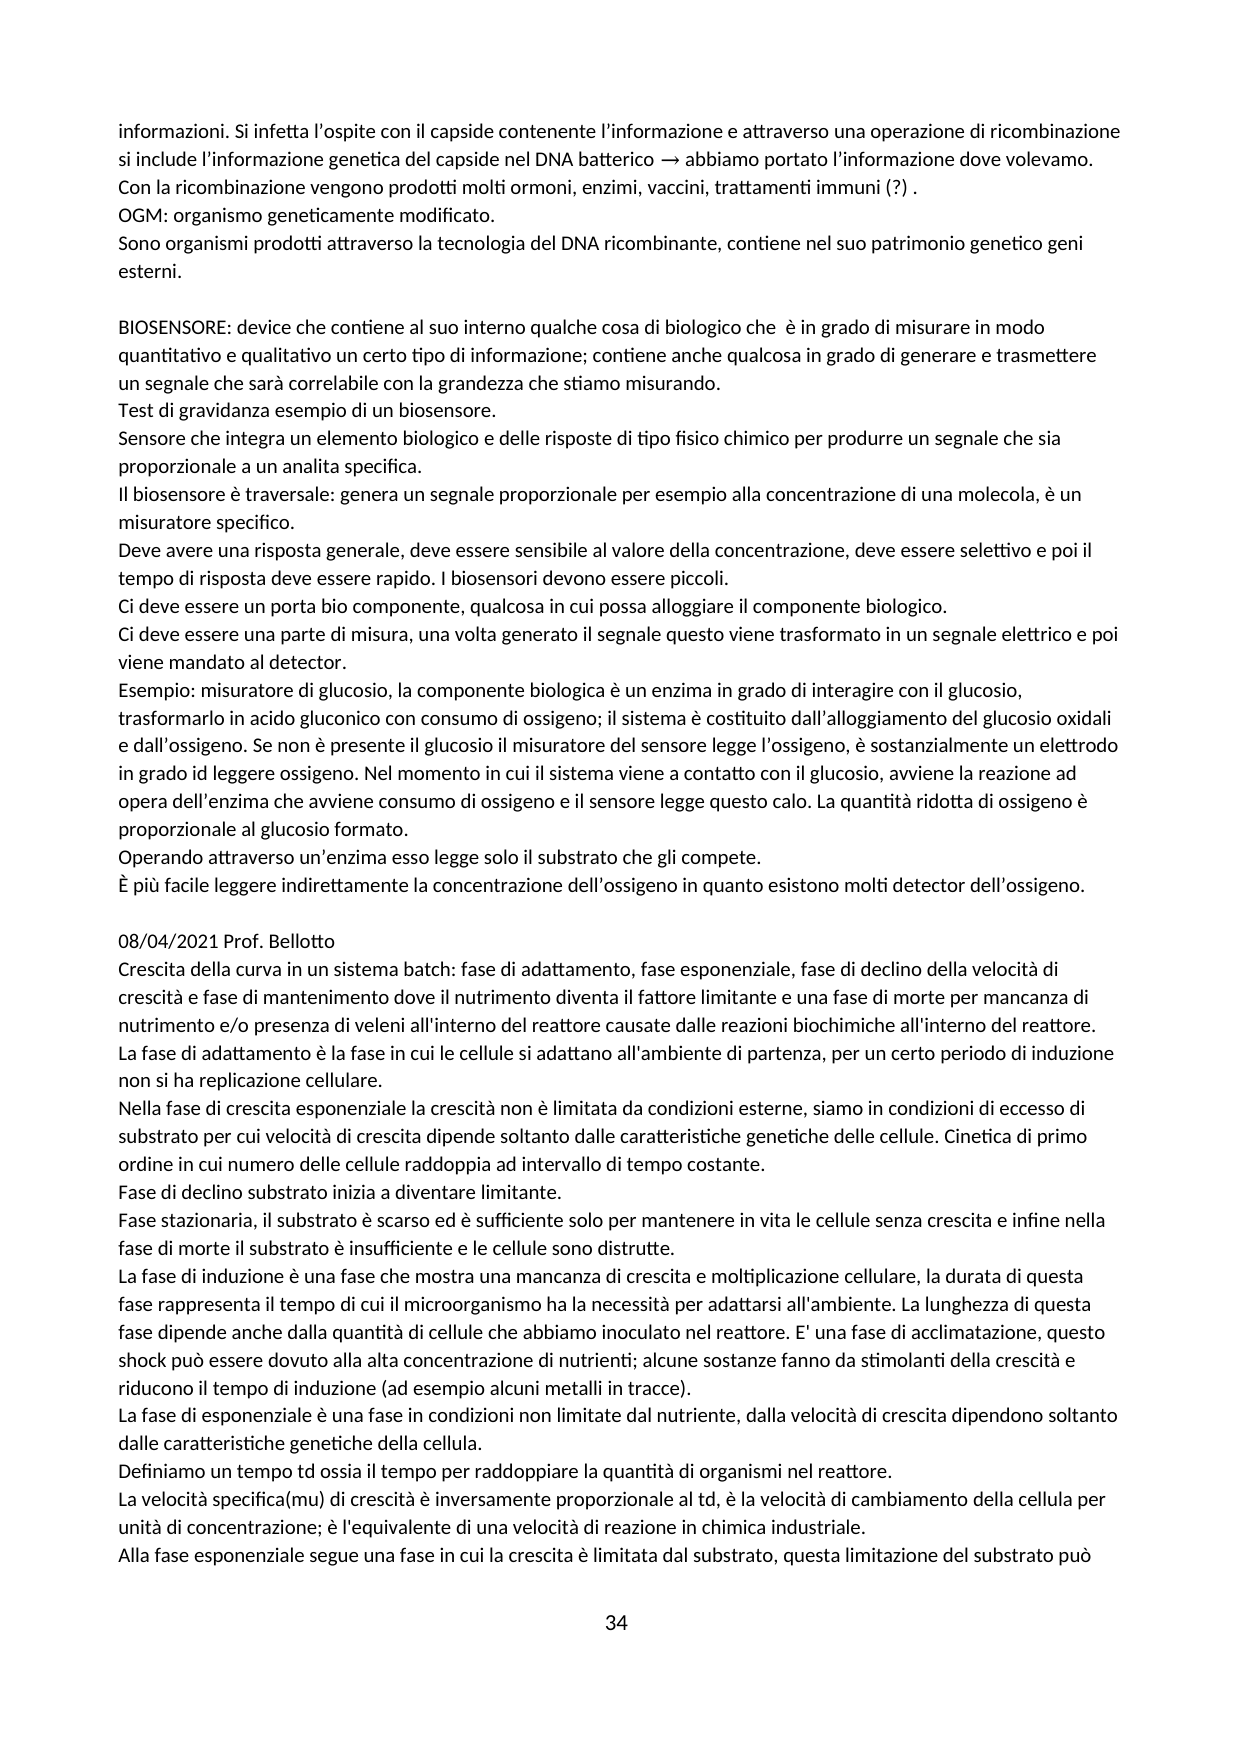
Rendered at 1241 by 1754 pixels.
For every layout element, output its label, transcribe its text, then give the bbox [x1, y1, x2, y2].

text 08/04/2021 Prof. Bellotto Crescita della curva in un sistema batch: fase di adattamento, fase esponenziale, fase di declino della velocità di crescità e fase di mantenimento dove il nutrimento diventa il fattore limitante e una fase di morte per mancanza di nutrimento e/o presenza di veleni all'interno del reattore causate dalle reazioni biochimiche all'interno del reattore. La fase di adattamento è la fase in cui le cellule si adattano all'ambiente di partenza, per un certo periodo di induzione non si ha replicazione cellulare. Nella fase di crescita esponenziale la crescità non è limitata da condizioni esterne, siamo in condizioni di eccesso di substrato per cui velocità di crescita dipende soltanto dalle caratteristiche genetiche delle cellule. Cinetica di primo ordine in cui numero delle cellule raddoppia ad intervallo di tempo costante. Fase di declino substrato inizia a diventare limitante. Fase stazionaria, il substrato è scarso ed è sufficiente solo per mantenere in vita le cellule senza crescita e infine nella fase di morte il substrato è insufficiente e le cellule sono distrutte. La fase di induzione è una fase che mostra una mancanza di crescita e moltiplicazione cellulare, la durata di questa fase rappresenta il tempo di cui il microorganismo ha la necessità per adattarsi all'ambiente. La lunghezza di questa fase dipende anche dalla quantità di cellule che abbiamo inoculato nel reattore. E' una fase di acclimatazione, questo shock può essere dovuto alla alta concentrazione di nutrienti; alcune sostanze fanno da stimolanti della crescità e riducono il tempo di induzione (ad esempio alcuni metalli in tracce). La fase di esponenziale è una fase in condizioni non limitate dal nutriente, dalla velocità di crescita dipendono soltanto dalle caratteristiche genetiche della cellula. Definiamo un tempo td ossia il tempo per raddoppiare la quantità di organismi nel reattore. La velocità specifica(mu) di crescità è inversamente proporzionale al td, è la velocità di cambiamento della cellula per unità di concentrazione; è l'equivalente di una velocità di reazione in chimica industriale. Alla fase esponenziale segue una fase in cui la crescita è limitata dal substrato, questa limitazione del substrato può [118, 928, 1124, 1568]
text informazioni. Si infetta l’ospite con il capside contenente l’informazione e attraverso una operazione di ricombinazione si include l’informazione genetica del capside nel DNA batterico → abbiamo portato l’informazione dove volevamo. Con la ricombinazione vengono prodotti molti ormoni, enzimi, vaccini, trattamenti immuni (?) . OGM: organismo geneticamente modificato. Sono organismi prodotti attraverso la tecnologia del DNA ricombinante, contiene nel suo patrimonio genetico geni esterni. BIOSENSORE: device che contiene al suo interno qualche cosa di biologico che è in grado di misurare in modo quantitativo e qualitativo un certo tipo di informazione; contiene anche qualcosa in grado di generare e trasmettere un segnale che sarà correlabile con la grandezza che stiamo misurando. Test di gravidanza esempio di un biosensore. Sensore che integra un elemento biologico e delle risposte di tipo fisico chimico per produrre un segnale che sia proporzionale a un analita specifica. Il biosensore è traversale: genera un segnale proporzionale per esempio alla concentrazione di una molecola, è un misuratore specifico. Deve avere una risposta generale, deve essere sensibile al valore della concentrazione, deve essere selettivo e poi il tempo di risposta deve essere rapido. I biosensori devono essere piccoli. Ci deve essere un porta bio componente, qualcosa in cui possa alloggiare il componente biologico. Ci deve essere una parte di misura, una volta generato il segnale questo viene trasformato in un segnale elettrico e poi viene mandato al detector. Esempio: misuratore di glucosio, la componente biologica è un enzima in grado di interagire con il glucosio, trasformarlo in acido gluconico con consumo di ossigeno; il sistema è costituito dall’alloggiamento del glucosio oxidali e dall’ossigeno. Se non è presente il glucosio il misuratore del sensore legge l’ossigeno, è sostanzialmente un elettrodo in grado id leggere ossigeno. Nel momento in cui il sistema viene a contatto con il glucosio, avviene la reazione ad opera dell’enzima che avviene consumo di ossigeno e il sensore legge questo calo. La quantità ridotta di ossigeno è proporzionale al glucosio formato. Operando attraverso un’enzima esso legge solo il substrato che gli compete. È più facile leggere indirettamente la concentrazione dell’ossigeno in quanto esistono molti detector dell’ossigeno. [118, 118, 1122, 926]
